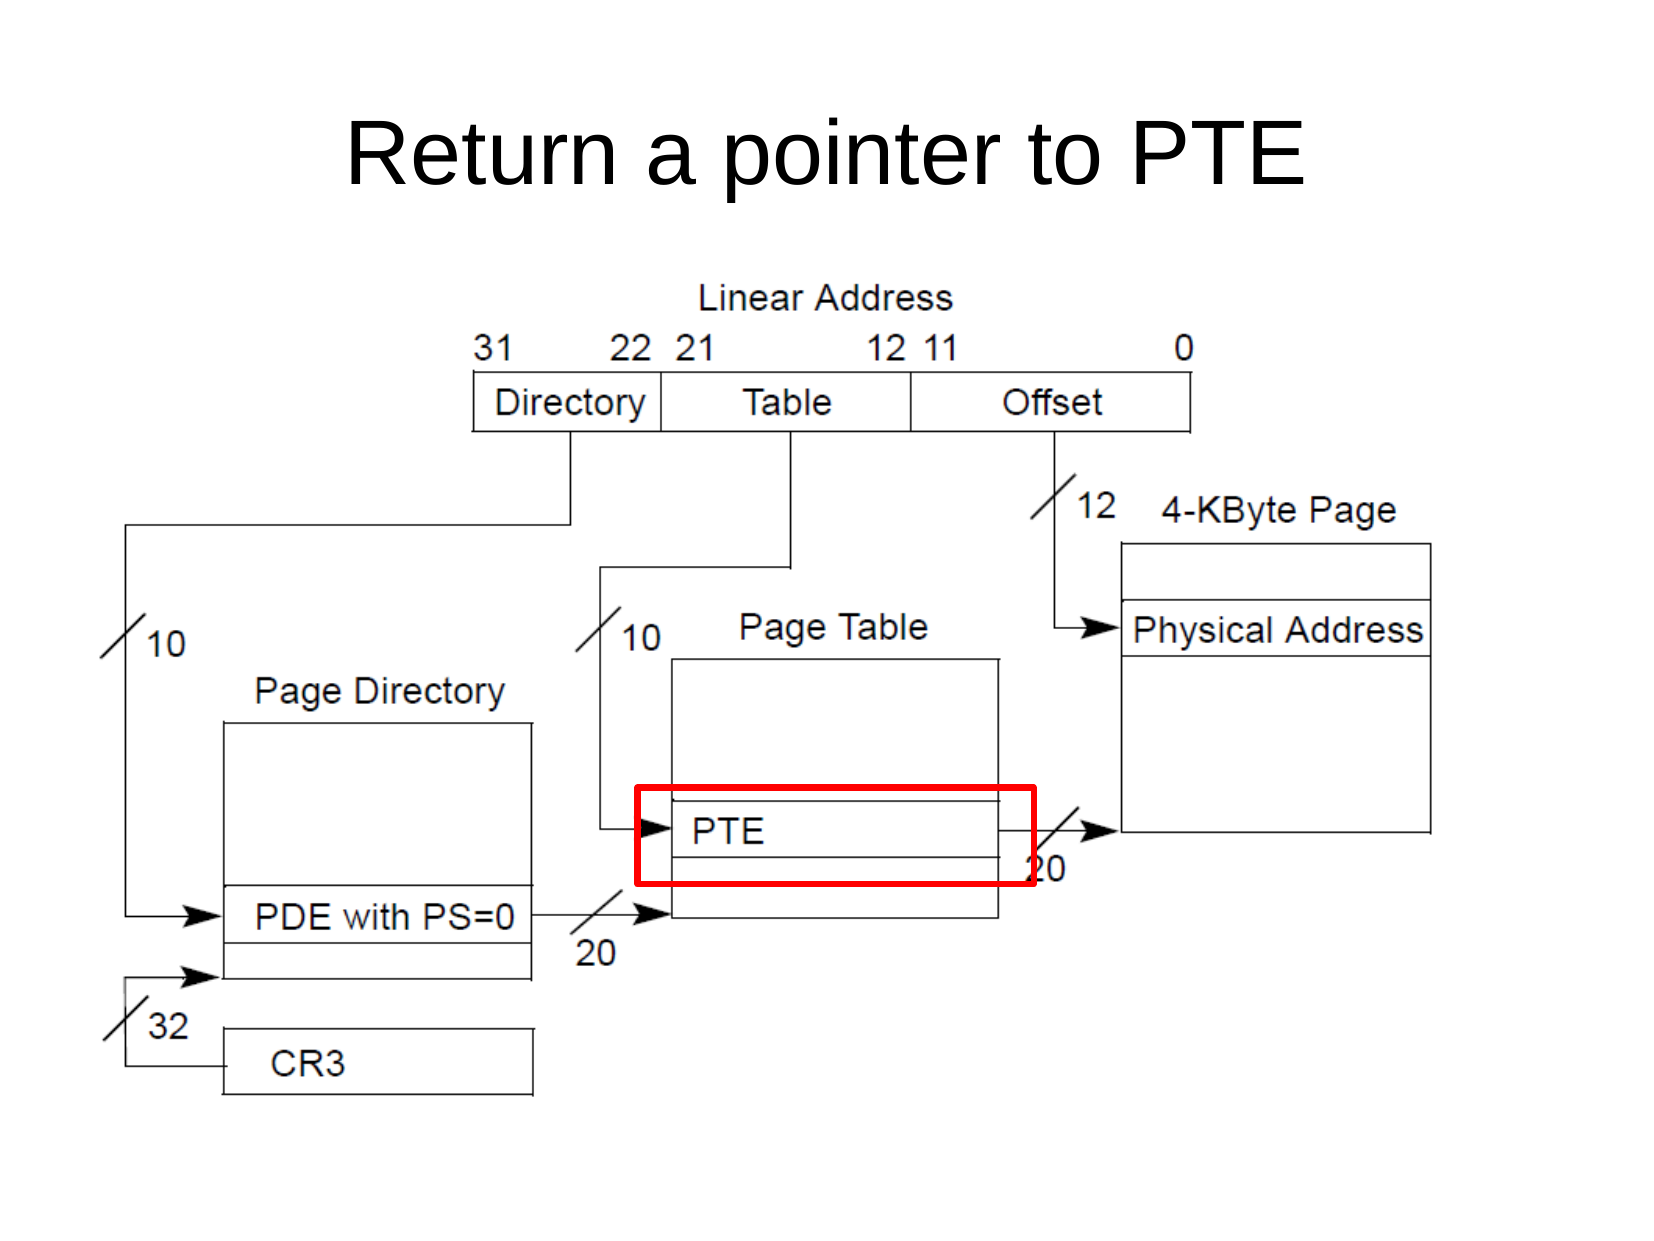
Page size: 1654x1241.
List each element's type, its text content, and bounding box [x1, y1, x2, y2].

title Return a pointer to PTE [82, 49, 1571, 257]
picture [75, 264, 1463, 1126]
